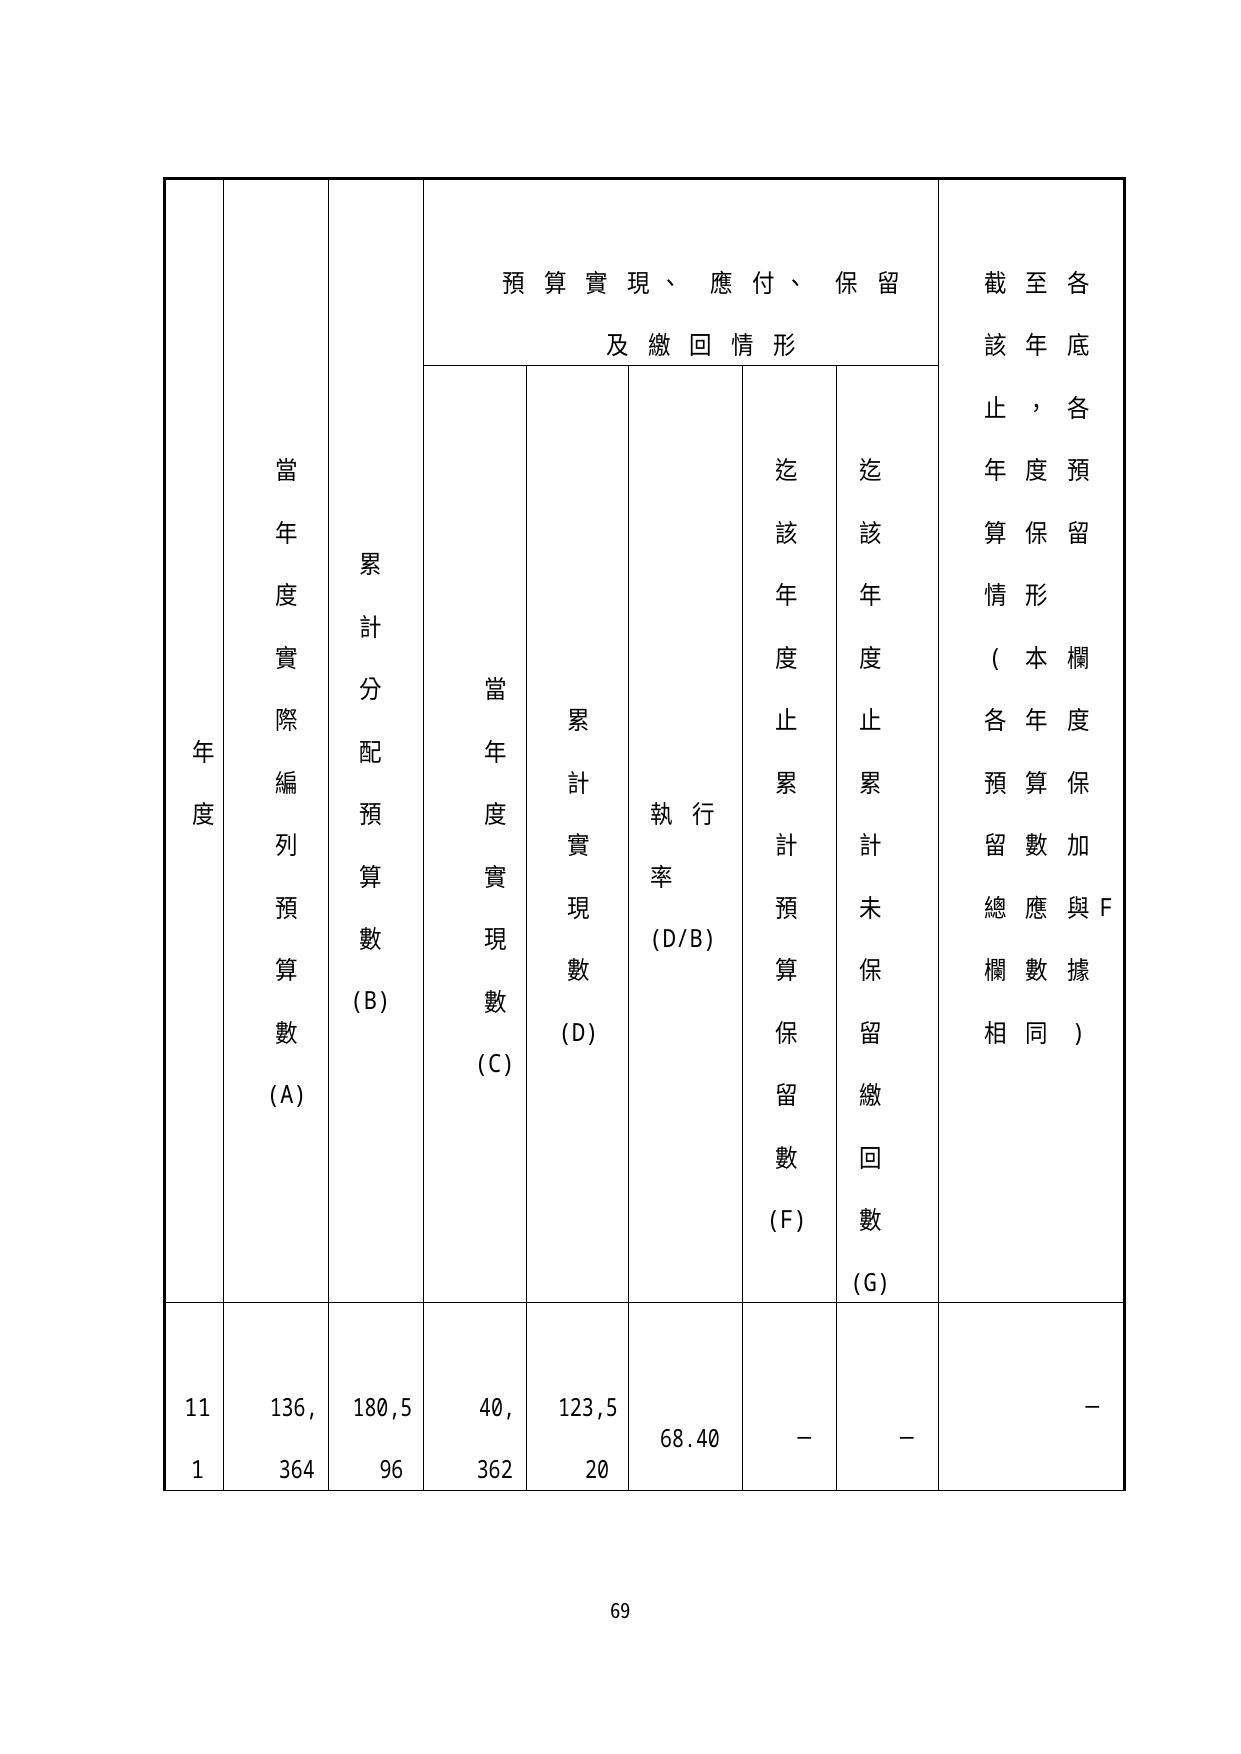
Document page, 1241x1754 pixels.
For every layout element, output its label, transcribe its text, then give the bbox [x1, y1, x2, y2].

table_header 當年度實際編列預算數(A) [224, 180, 328, 1302]
table_cell 累計實現數(D) [527, 366, 628, 1302]
table_cell ─ [837, 1303, 938, 1490]
table_cell 迄該年度止累計預算保留數(F) [743, 366, 836, 1302]
table_header 累計分配預算數(B) [329, 180, 423, 1302]
table_cell 123,520 [527, 1303, 628, 1490]
table_header 年度 [166, 180, 223, 1302]
table_cell 當年度實現數(C) [424, 366, 526, 1302]
table_cell 68.40 [629, 1303, 742, 1490]
table_cell 執行率(D/B) [629, 366, 742, 1302]
table_header 截至各該年底止，各年度預算保留情形(本欄各年度預算保留數加總應與F欄數據相同) [939, 180, 1123, 1302]
table_cell ─ [743, 1303, 836, 1490]
table_cell 136,364 [224, 1303, 328, 1490]
table_cell 180,596 [329, 1303, 423, 1490]
table_cell 111 [166, 1303, 223, 1490]
table_cell 迄該年度止累計未保留繳回數(G) [837, 366, 938, 1302]
table_cell 40,362 [424, 1303, 526, 1490]
table_header 預算實現、應付、保留及繳回情形 [424, 180, 938, 365]
table_cell ─ [939, 1303, 1123, 1490]
